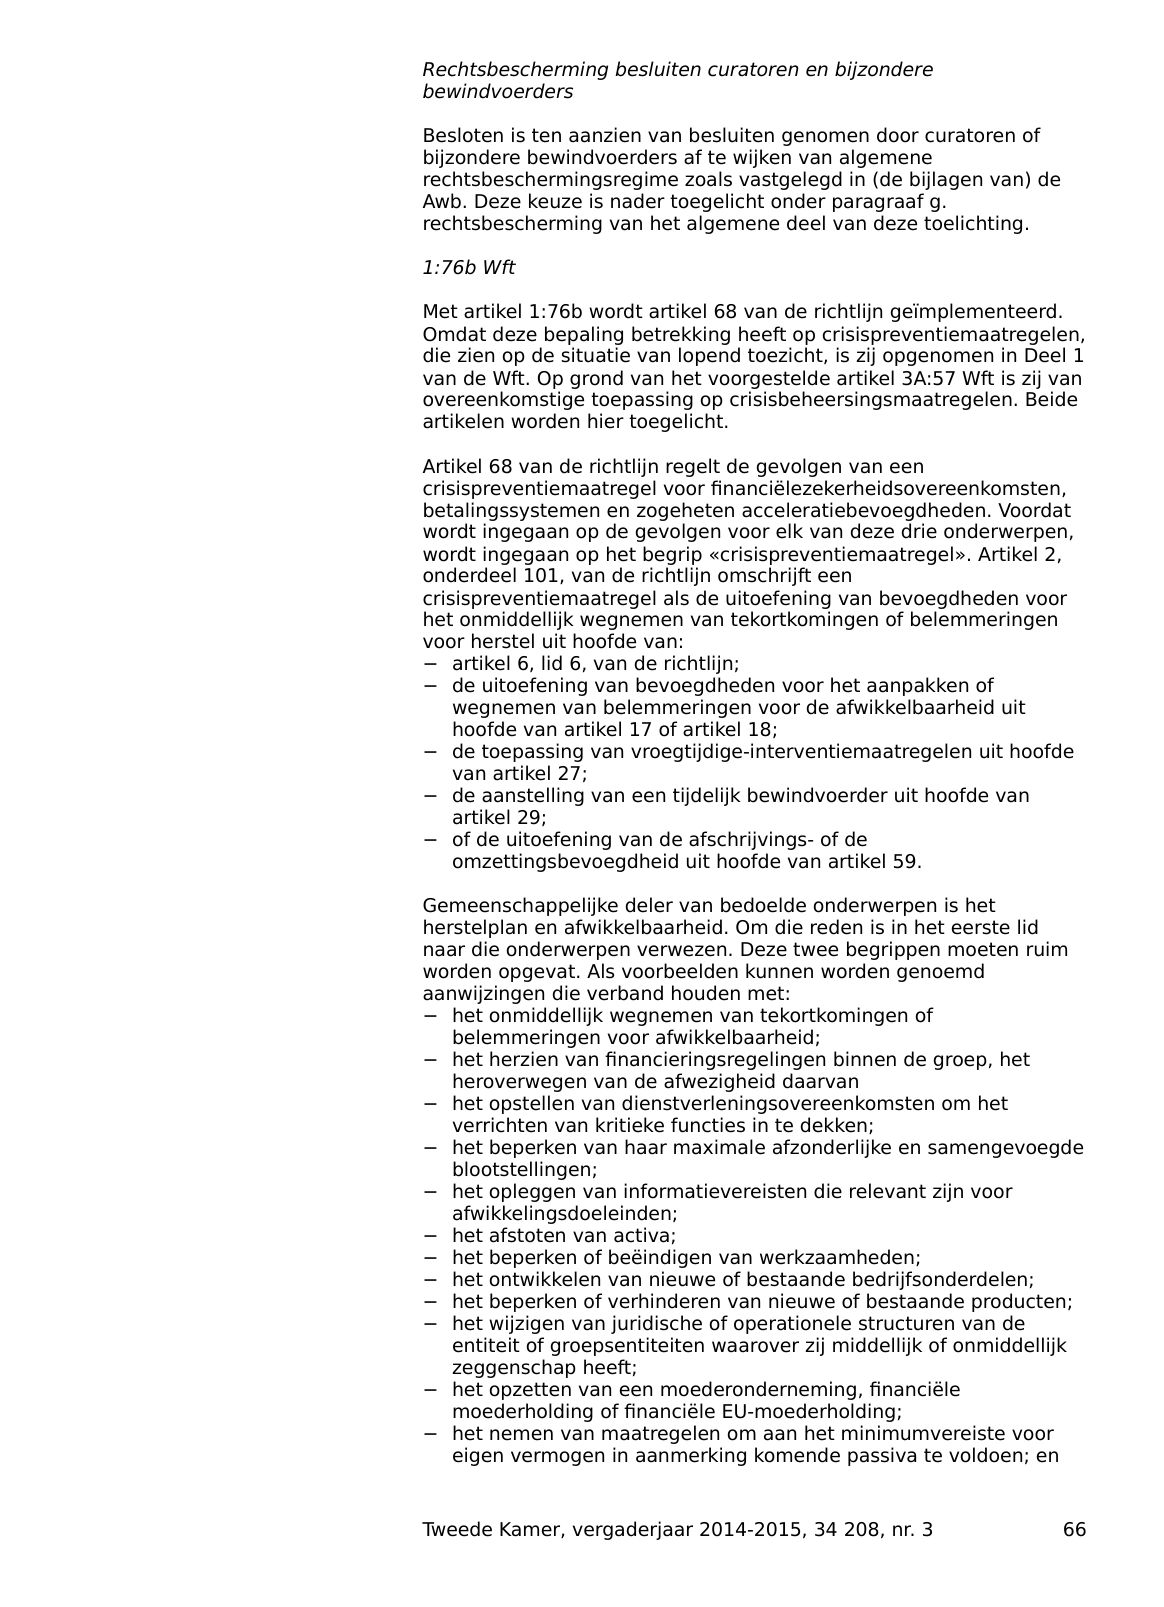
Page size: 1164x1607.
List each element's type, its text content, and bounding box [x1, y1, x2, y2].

text − het ontwikkelen van nieuwe of bestaande bedrijfsonderdelen; [422, 1269, 1087, 1291]
text Met artikel 1:76b wordt artikel 68 van de richtlijn geïmplementeerd. Omdat deze bepaling betrekking heeft op crisispreventiemaatregelen, die zien op de situatie van lopend toezicht, is zij opgenomen in Deel 1 van de Wft. Op grond van het voorgestelde artikel 3A:57 Wft is zij van overeenkomstige toepassing op crisisbeheersingsmaatregelen. Beide artikelen worden hier toegelicht. [422, 301, 1087, 433]
text − het wijzigen van juridische of operationele structuren van de entiteit of groepsentiteiten waarover zij middellijk of onmiddellijk zeggenschap heeft; [422, 1313, 1087, 1379]
text − de uitoefening van bevoegdheden voor het aanpakken of wegnemen van belemmeringen voor de afwikkelbaarheid uit hoofde van artikel 17 of artikel 18; [422, 675, 1087, 741]
text − het afstoten van activa; [422, 1225, 1087, 1247]
text − het opleggen van informatievereisten die relevant zijn voor afwikkelingsdoeleinden; [422, 1181, 1087, 1225]
text Artikel 68 van de richtlijn regelt de gevolgen van een crisispreventiemaatregel voor financiëlezekerheidsovereenkomsten, betalingssystemen en zogeheten acceleratiebevoegdheden. Voordat wordt ingegaan op de gevolgen voor elk van deze drie onderwerpen, wordt ingegaan op het begrip «crisispreventiemaatregel». Artikel 2, onderdeel 101, van de richtlijn omschrijft een crisispreventiemaatregel als de uitoefening van bevoegdheden voor het onmiddellijk wegnemen van tekortkomingen of belemmeringen voor herstel uit hoofde van: [422, 456, 1087, 653]
text − het opstellen van dienstverleningsovereenkomsten om het verrichten van kritieke functies in te dekken; [422, 1093, 1087, 1137]
text Gemeenschappelijke deler van bedoelde onderwerpen is het herstelplan en afwikkelbaarheid. Om die reden is in het eerste lid naar die onderwerpen verwezen. Deze twee begrippen moeten ruim worden opgevat. Als voorbeelden kunnen worden genoemd aanwijzingen die verband houden met: [422, 895, 1087, 1005]
text − het opzetten van een moederonderneming, financiële moederholding of financiële EU-moederholding; [422, 1379, 1087, 1423]
subtitle 1:76b Wft [422, 257, 1087, 279]
text − het beperken of verhinderen van nieuwe of bestaande producten; [422, 1291, 1087, 1313]
text − het onmiddellijk wegnemen van tekortkomingen of belemmeringen voor afwikkelbaarheid; [422, 1005, 1087, 1049]
text − artikel 6, lid 6, van de richtlijn; [422, 653, 1087, 675]
text − of de uitoefening van de afschrijvings- of de omzettingsbevoegdheid uit hoofde van artikel 59. [422, 829, 1087, 873]
text − het nemen van maatregelen om aan het minimumvereiste voor eigen vermogen in aanmerking komende passiva te voldoen; en [422, 1423, 1087, 1467]
text − het herzien van financieringsregelingen binnen de groep, het heroverwegen van de afwezigheid daarvan [422, 1049, 1087, 1093]
text − de toepassing van vroegtijdige-interventiemaatregelen uit hoofde van artikel 27; [422, 741, 1087, 785]
text − de aanstelling van een tijdelijk bewindvoerder uit hoofde van artikel 29; [422, 785, 1087, 829]
text − het beperken of beëindigen van werkzaamheden; [422, 1247, 1087, 1269]
text Besloten is ten aanzien van besluiten genomen door curatoren of bijzondere bewindvoerders af te wijken van algemene rechtsbeschermingsregime zoals vastgelegd in (de bijlagen van) de Awb. Deze keuze is nader toegelicht onder paragraaf g. rechtsbescherming van het algemene deel van deze toelichting. [422, 125, 1087, 235]
subtitle Rechtsbescherming besluiten curatoren en bijzondere bewindvoerders [422, 59, 1087, 103]
text − het beperken van haar maximale afzonderlijke en samengevoegde blootstellingen; [422, 1137, 1087, 1181]
